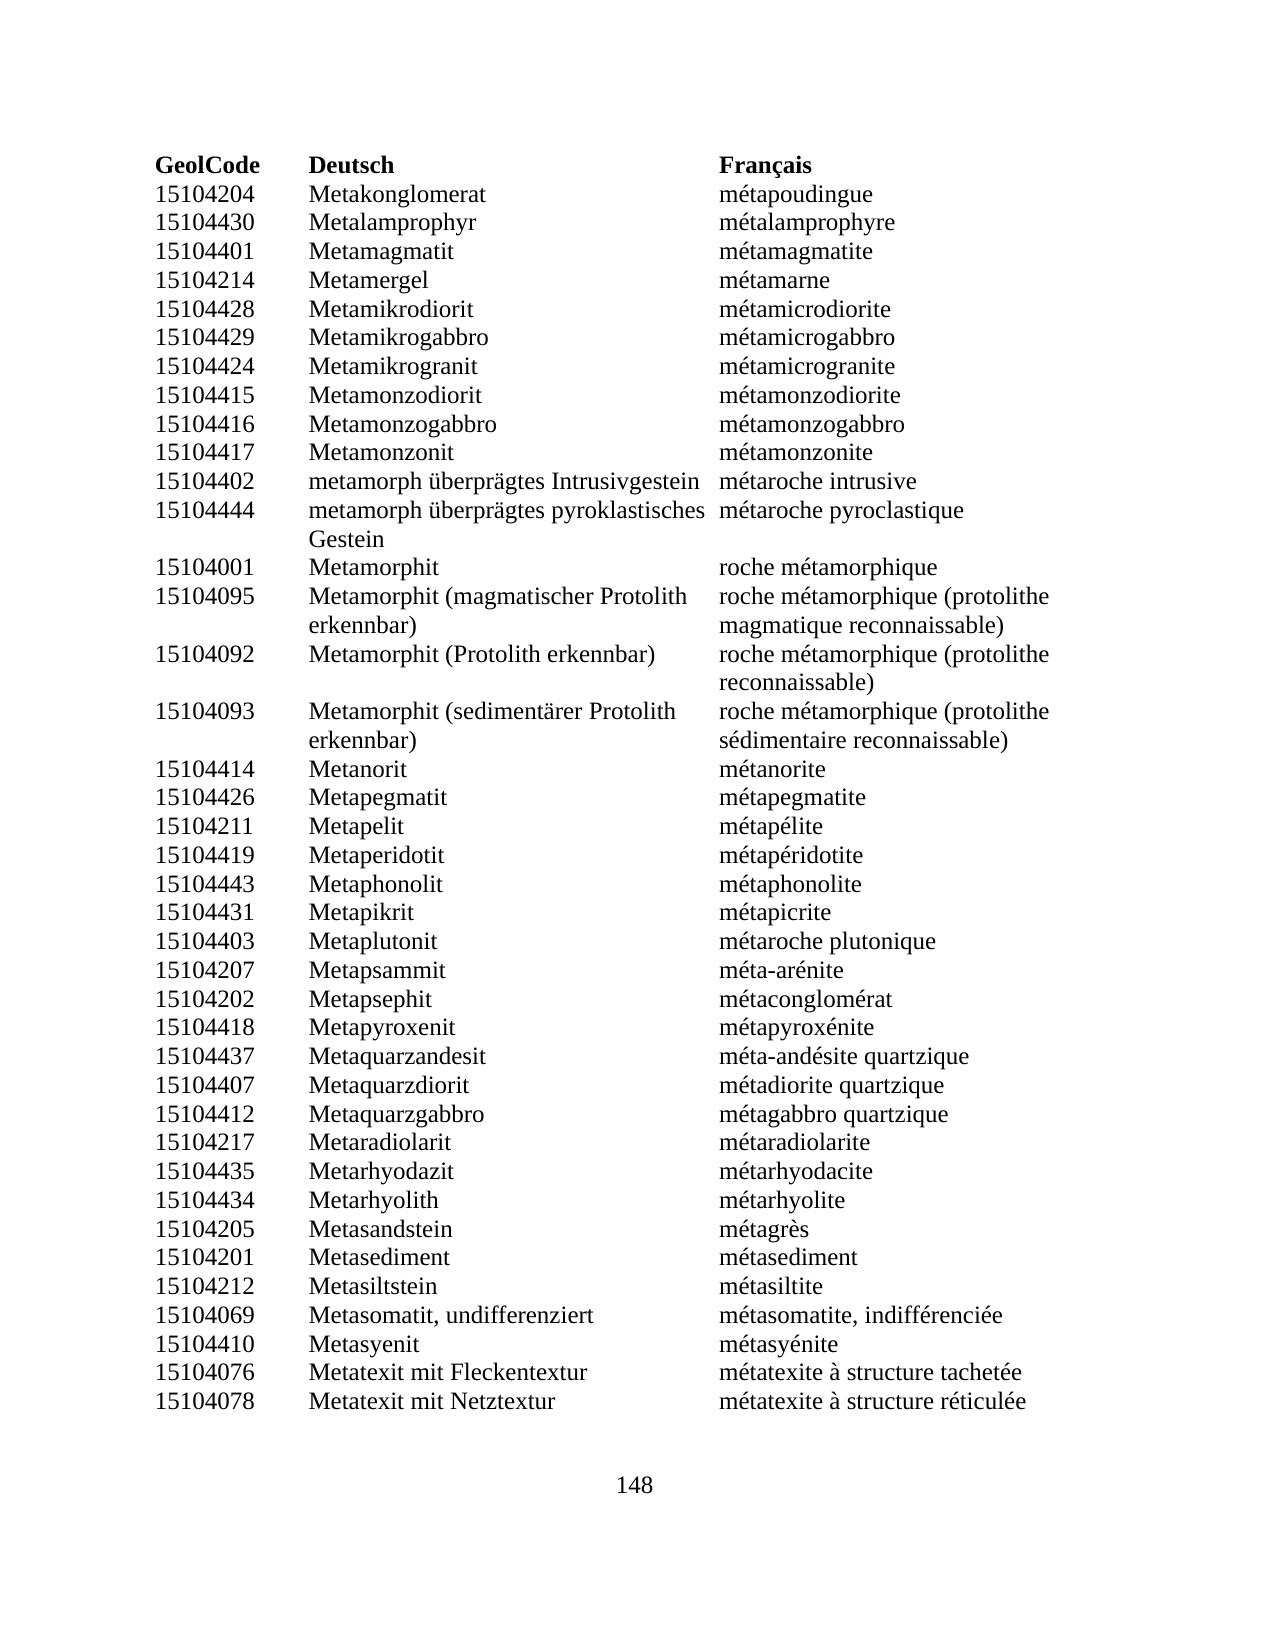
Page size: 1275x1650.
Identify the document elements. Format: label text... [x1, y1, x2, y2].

table_cell Metaperidotit [304, 840, 714, 869]
table_cell roche métamorphique (protolithe reconnaissable) [714, 639, 1125, 696]
table_cell 15104424 [150, 351, 304, 380]
table_cell Metamikrogabbro [304, 323, 714, 351]
table_cell Metasomatit, undifferenziert [304, 1300, 714, 1329]
table_cell Metapsephit [304, 984, 714, 1012]
table_cell 15104214 [150, 265, 304, 294]
table_cell métamonzodiorite [714, 380, 1125, 409]
table_cell 15104403 [150, 926, 304, 955]
table_cell métapicrite [714, 898, 1125, 926]
table_cell Metamonzodiorit [304, 380, 714, 409]
table_header Deutsch [304, 150, 714, 179]
table_header Français [714, 150, 1125, 179]
table_cell Metamorphit (magmatischer Protolith erkennbar) [304, 581, 714, 639]
table_cell Metaphonolit [304, 869, 714, 897]
table_cell métamonzonite [714, 438, 1125, 466]
table_cell Metamorphit (sedimentärer Protolith erkennbar) [304, 696, 714, 754]
table_cell métamonzogabbro [714, 409, 1125, 437]
table_cell Metatexit mit Fleckentextur [304, 1358, 714, 1386]
table_cell métapyroxénite [714, 1013, 1125, 1041]
table_cell métaroche plutonique [714, 926, 1125, 955]
table_cell 15104415 [150, 380, 304, 409]
table_cell métasyénite [714, 1329, 1125, 1357]
table_cell métaconglomérat [714, 984, 1125, 1012]
table_cell métagabbro quartzique [714, 1099, 1125, 1127]
table_cell 15104417 [150, 438, 304, 466]
table_cell méta-arénite [714, 955, 1125, 984]
table_cell 15104092 [150, 639, 304, 696]
table_cell 15104414 [150, 754, 304, 782]
table_cell 15104418 [150, 1013, 304, 1041]
table_cell 15104412 [150, 1099, 304, 1127]
table_cell métamarne [714, 265, 1125, 294]
table_cell Metapyroxenit [304, 1013, 714, 1041]
table_cell Metaquarzgabbro [304, 1099, 714, 1127]
table_cell Metasandstein [304, 1214, 714, 1242]
table_cell Metaradiolarit [304, 1128, 714, 1156]
table_cell metamorph überprägtes Intrusivgestein [304, 466, 714, 495]
table_cell Metaquarzdiorit [304, 1070, 714, 1099]
table_cell Metaquarzandesit [304, 1041, 714, 1070]
table_cell 15104402 [150, 466, 304, 495]
table_cell métapéridotite [714, 840, 1125, 869]
table_cell Metasediment [304, 1243, 714, 1271]
table_cell 15104435 [150, 1156, 304, 1185]
table_cell métapoudingue [714, 179, 1125, 207]
table_cell métaroche intrusive [714, 466, 1125, 495]
table_cell méta-andésite quartzique [714, 1041, 1125, 1070]
table_cell 15104443 [150, 869, 304, 897]
table_cell 15104429 [150, 323, 304, 351]
table_cell Metamonzonit [304, 438, 714, 466]
table_cell métagrès [714, 1214, 1125, 1242]
table_cell Metasiltstein [304, 1271, 714, 1300]
table_cell 15104410 [150, 1329, 304, 1357]
table_cell Metarhyodazit [304, 1156, 714, 1185]
table_cell 15104212 [150, 1271, 304, 1300]
table_cell métapegmatite [714, 783, 1125, 811]
table_cell métadiorite quartzique [714, 1070, 1125, 1099]
table_cell Metamikrodiorit [304, 294, 714, 322]
table_cell Metatexit mit Netztextur [304, 1386, 714, 1415]
table_cell métasomatite, indifférenciée [714, 1300, 1125, 1329]
table_cell metamorph überprägtes pyroklastisches Gestein [304, 495, 714, 552]
table_cell 15104095 [150, 581, 304, 639]
table_cell 15104201 [150, 1243, 304, 1271]
table_cell 15104207 [150, 955, 304, 984]
table_cell métalamprophyre [714, 208, 1125, 236]
table_cell 15104211 [150, 811, 304, 840]
table_cell métatexite à structure tachetée [714, 1358, 1125, 1386]
table_cell 15104204 [150, 179, 304, 207]
table_cell 15104437 [150, 1041, 304, 1070]
table_cell 15104093 [150, 696, 304, 754]
table_cell roche métamorphique (protolithe magmatique reconnaissable) [714, 581, 1125, 639]
table_cell roche métamorphique (protolithe sédimentaire reconnaissable) [714, 696, 1125, 754]
table_cell 15104205 [150, 1214, 304, 1242]
table_cell Metamagmatit [304, 236, 714, 265]
table_cell Metamergel [304, 265, 714, 294]
table_cell métaradiolarite [714, 1128, 1125, 1156]
table_cell 15104078 [150, 1386, 304, 1415]
table_cell métamicrodiorite [714, 294, 1125, 322]
table_cell métanorite [714, 754, 1125, 782]
table_cell 15104069 [150, 1300, 304, 1329]
table_cell 15104407 [150, 1070, 304, 1099]
table_header GeolCode [150, 150, 304, 179]
table_cell Metalamprophyr [304, 208, 714, 236]
table_cell roche métamorphique [714, 553, 1125, 581]
table_cell Metakonglomerat [304, 179, 714, 207]
table_cell 15104217 [150, 1128, 304, 1156]
table_cell métamicrogranite [714, 351, 1125, 380]
table_cell 15104419 [150, 840, 304, 869]
table_cell Metamikrogranit [304, 351, 714, 380]
table_cell 15104001 [150, 553, 304, 581]
table_cell métamicrogabbro [714, 323, 1125, 351]
table_cell 15104428 [150, 294, 304, 322]
table_cell 15104444 [150, 495, 304, 552]
table_cell 15104434 [150, 1185, 304, 1214]
table_cell métasiltite [714, 1271, 1125, 1300]
table_cell Metapelit [304, 811, 714, 840]
table_cell 15104076 [150, 1358, 304, 1386]
table_cell 15104401 [150, 236, 304, 265]
table_cell métaphonolite [714, 869, 1125, 897]
table_cell Metarhyolith [304, 1185, 714, 1214]
table_cell métaroche pyroclastique [714, 495, 1125, 552]
table_cell métasediment [714, 1243, 1125, 1271]
table_cell Metamorphit (Protolith erkennbar) [304, 639, 714, 696]
table_cell métatexite à structure réticulée [714, 1386, 1125, 1415]
table_cell Metapegmatit [304, 783, 714, 811]
table_cell métarhyolite [714, 1185, 1125, 1214]
table_cell métamagmatite [714, 236, 1125, 265]
table_cell Metapsammit [304, 955, 714, 984]
table_cell Metapikrit [304, 898, 714, 926]
table_cell 15104416 [150, 409, 304, 437]
table_cell Metanorit [304, 754, 714, 782]
table_cell 15104202 [150, 984, 304, 1012]
table_cell métarhyodacite [714, 1156, 1125, 1185]
table_cell Metasyenit [304, 1329, 714, 1357]
table_cell Metaplutonit [304, 926, 714, 955]
table_cell 15104431 [150, 898, 304, 926]
table_cell 15104430 [150, 208, 304, 236]
table_cell métapélite [714, 811, 1125, 840]
table_cell 15104426 [150, 783, 304, 811]
table_cell Metamorphit [304, 553, 714, 581]
table_cell Metamonzogabbro [304, 409, 714, 437]
